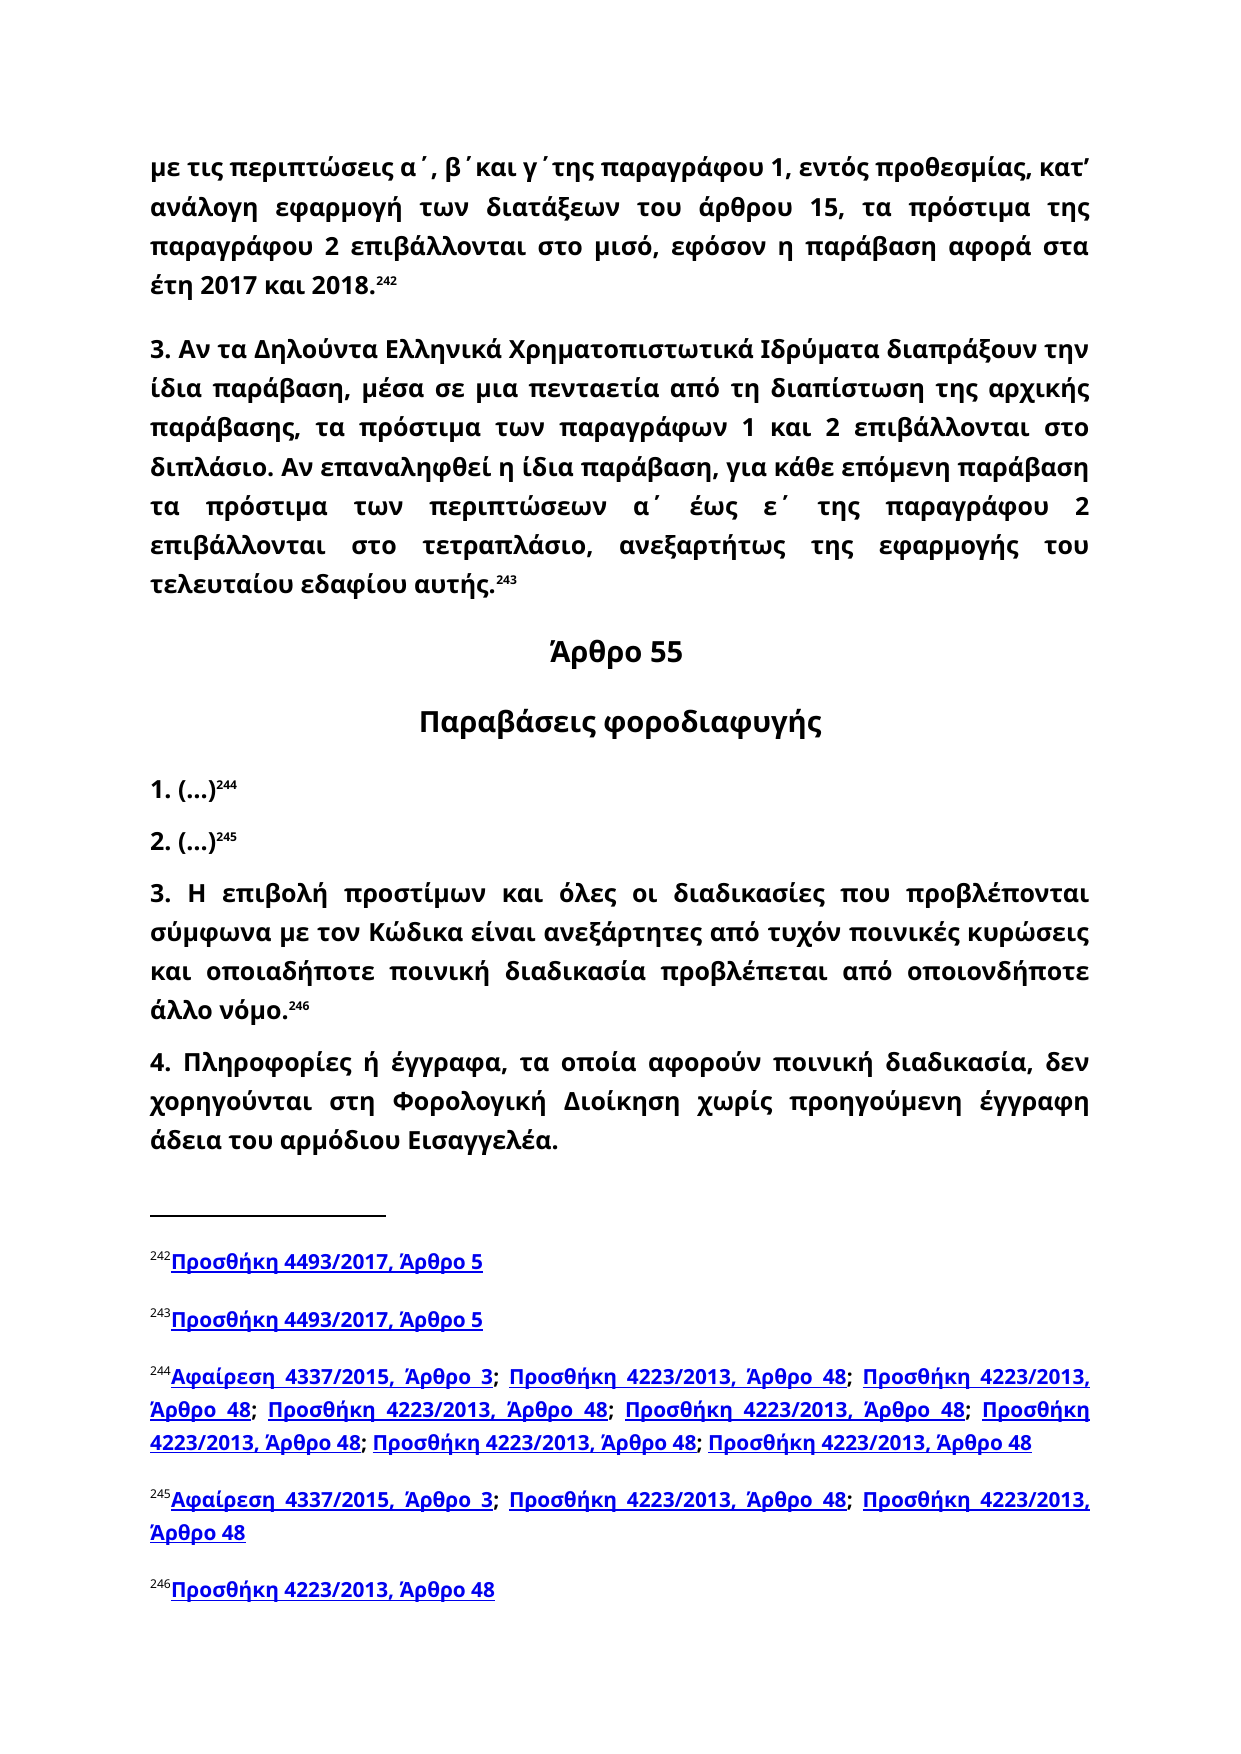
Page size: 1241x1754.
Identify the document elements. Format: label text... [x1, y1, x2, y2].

text Αφαίρεση 4337/2015, Άρθρο 3; Προσθήκη 4223/2013, Άρθρο 48; Προσθήκη 4223/2013, Άρθρο 48 [150, 1485, 1090, 1546]
text με τις περιπτώσεις α΄, β΄και γ΄της παραγράφου 1, εντός προθεσμίας, κατ’ ανάλογη εφαρμογή των διατάξεων του άρθρου 15, τα πρόστιμα της παραγράφου 2 επιβάλλονται στο μισό, εφόσον η παράβαση αφορά στα έτη 2017 και 2018. [150, 150, 1090, 302]
text Αφαίρεση 4337/2015, Άρθρο 3; Προσθήκη 4223/2013, Άρθρο 48; Προσθήκη 4223/2013, Άρθρο 48; Προσθήκη 4223/2013, Άρθρο 48; Προσθήκη 4223/2013, Άρθρο 48; Προσθήκη 4223/2013, Άρθρο 48; Προσθήκη 4223/2013, Άρθρο 48; Προσθήκη 4223/2013, Άρθρο 48 [150, 1362, 1090, 1456]
text Προσθήκη 4493/2017, Άρθρο 5 [150, 1247, 1090, 1276]
subtitle Άρθρο 55 [150, 631, 1090, 671]
text 1. (…) [150, 772, 1090, 806]
text 4. Πληροφορίες ή έγγραφα, τα οποία αφορούν ποινική διαδικασία, δεν χορηγούνται στη Φορολογική Διοίκηση χωρίς προηγούμενη έγγραφη άδεια του αρμόδιου Εισαγγελέα. [150, 1044, 1090, 1157]
text 2. (…) [150, 824, 1090, 858]
text Προσθήκη 4493/2017, Άρθρο 5 [150, 1305, 1090, 1333]
text 3. Η επιβολή προστίμων και όλες οι διαδικασίες που προβλέπονται σύμφωνα με τον Κώδικα είναι ανεξάρτητες από τυχόν ποινικές κυρώσεις και οποιαδήποτε ποινική διαδικασία προβλέπεται από οποιονδήποτε άλλο νόμο. [150, 875, 1090, 1027]
text 3. Αν τα Δηλούντα Ελληνικά Χρηματοπιστωτικά Ιδρύματα διαπράξουν την ίδια παράβαση, μέσα σε μια πενταετία από τη διαπίστωση της αρχικής παράβασης, τα πρόστιμα των παραγράφων 1 και 2 επιβάλλονται στο διπλάσιο. Αν επαναληφθεί η ίδια παράβαση, για κάθε επόμενη παράβαση τα πρόστιμα των περιπτώσεων α΄ έως ε΄ της παραγράφου 2 επιβάλλονται στο τετραπλάσιο, ανεξαρτήτως της εφαρμογής του τελευταίου εδαφίου αυτής. [150, 332, 1090, 601]
subtitle Παραβάσεις φοροδιαφυγής [150, 701, 1090, 741]
text Προσθήκη 4223/2013, Άρθρο 48 [150, 1576, 1090, 1604]
